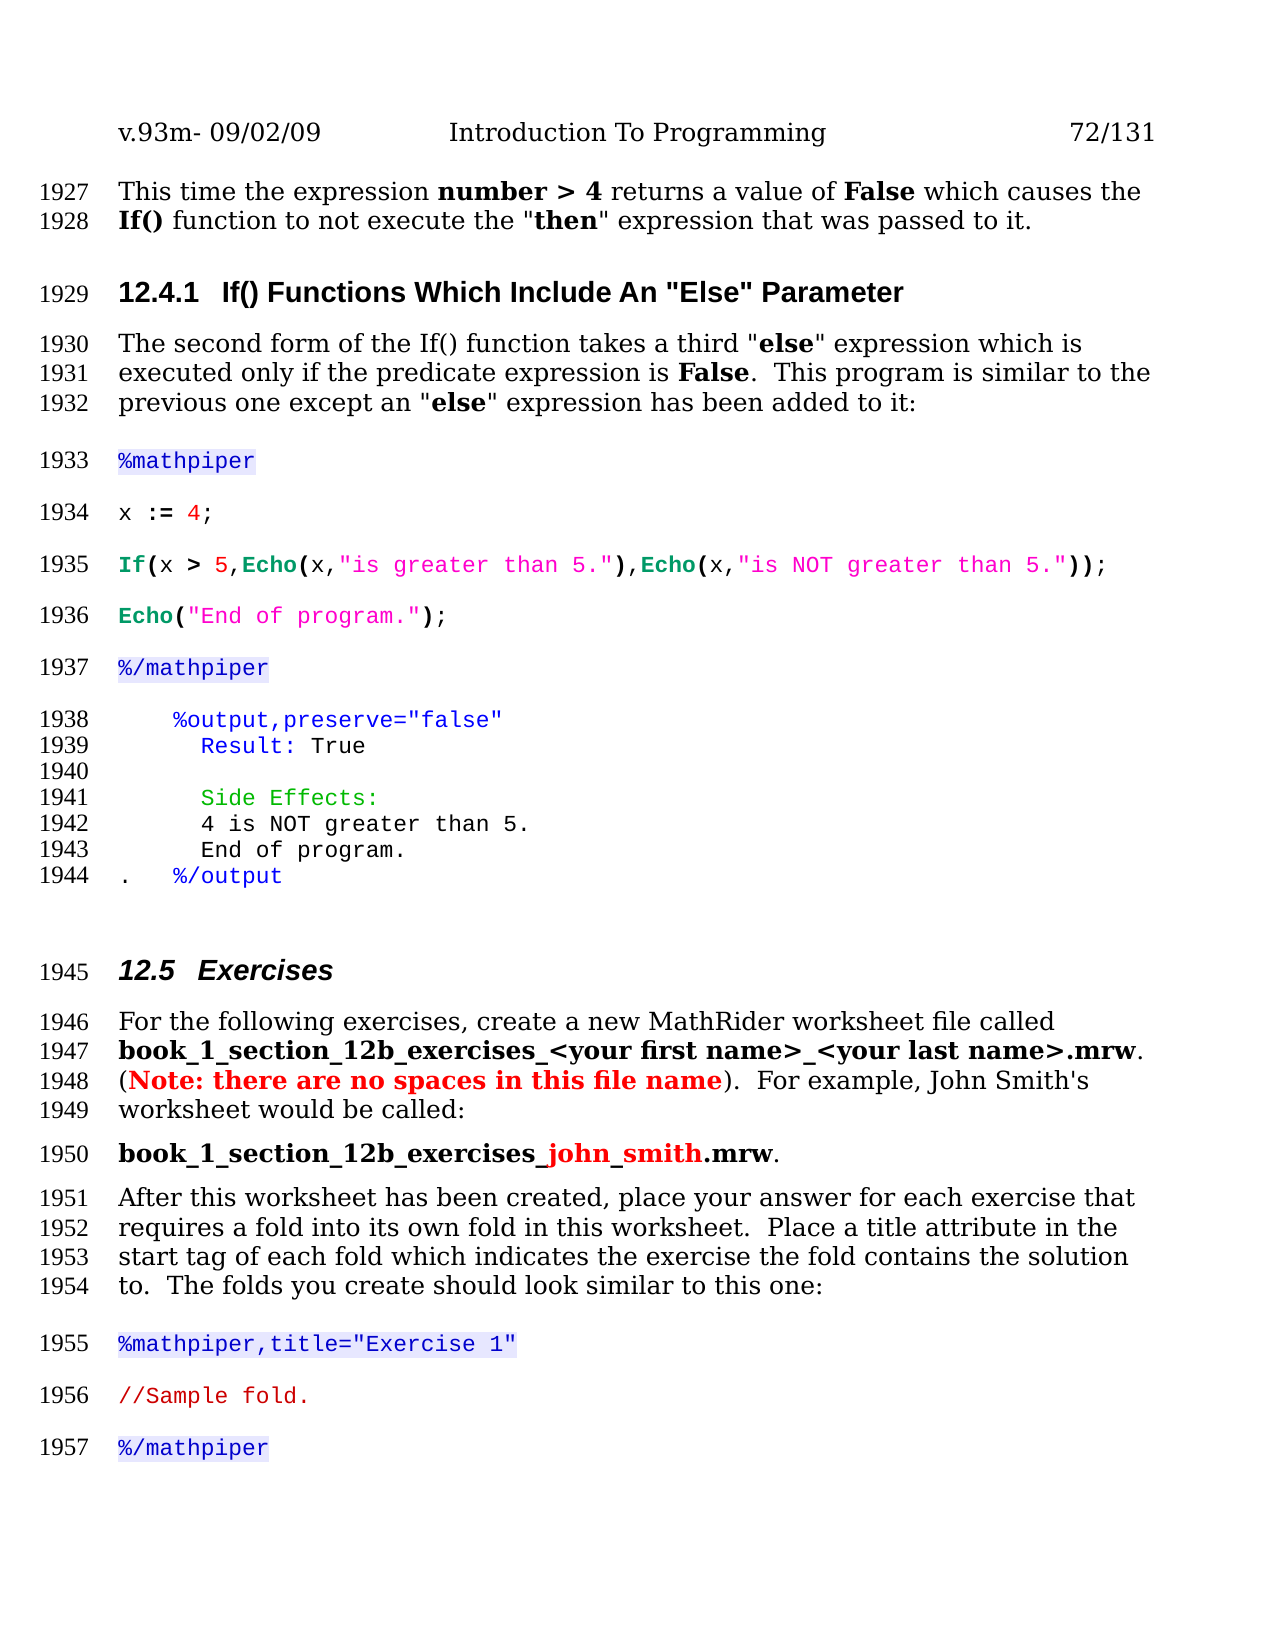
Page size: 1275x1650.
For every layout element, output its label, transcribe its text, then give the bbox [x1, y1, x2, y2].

text book_1_section_12b_exercises_john_smith.mrw. [118, 1139, 1157, 1168]
text %mathpiper,title="Exercise 1" [118, 1332, 1157, 1358]
text The second form of the If() function takes a third "else" expression which is executed only if the predicate expression is False. This program is similar to the previous one except an "else" expression has been added to it: [118, 329, 1157, 417]
text For the following exercises, create a new MathRider worksheet file called book_1_section_12b_exercises_<your first name>_<your last name>.mrw. (Note: there are no spaces in this file name). For example, John Smith's worksheet would be called: [118, 1007, 1157, 1124]
subtitle Exercises [118, 953, 1157, 986]
text x := 4; [118, 501, 1157, 527]
subtitle If() Functions Which Include An "Else" Parameter [118, 274, 1157, 308]
text %output,preserve="false" [118, 708, 1157, 734]
text %/mathpiper [118, 657, 1157, 683]
text //Sample fold. [118, 1384, 1157, 1410]
text . %/output [118, 864, 1157, 890]
text If(x > 5,Echo(x,"is greater than 5."),Echo(x,"is NOT greater than 5.")); [118, 553, 1157, 579]
text %mathpiper [118, 449, 1157, 475]
text After this worksheet has been created, place your answer for each exercise that requires a fold into its own fold in this worksheet. Place a title attribute in the start tag of each fold which indicates the exercise the fold contains the solution to. The folds you create should look similar to this one: [118, 1183, 1157, 1300]
text End of program. [118, 838, 1157, 864]
text Echo("End of program."); [118, 605, 1157, 631]
text Result: True [118, 734, 1157, 760]
text This time the expression number > 4 returns a value of False which causes the If() function to not execute the "then" expression that was passed to it. [118, 177, 1157, 236]
text %/mathpiper [118, 1436, 1157, 1462]
text Side Effects: [118, 786, 1157, 812]
text 4 is NOT greater than 5. [118, 812, 1157, 838]
